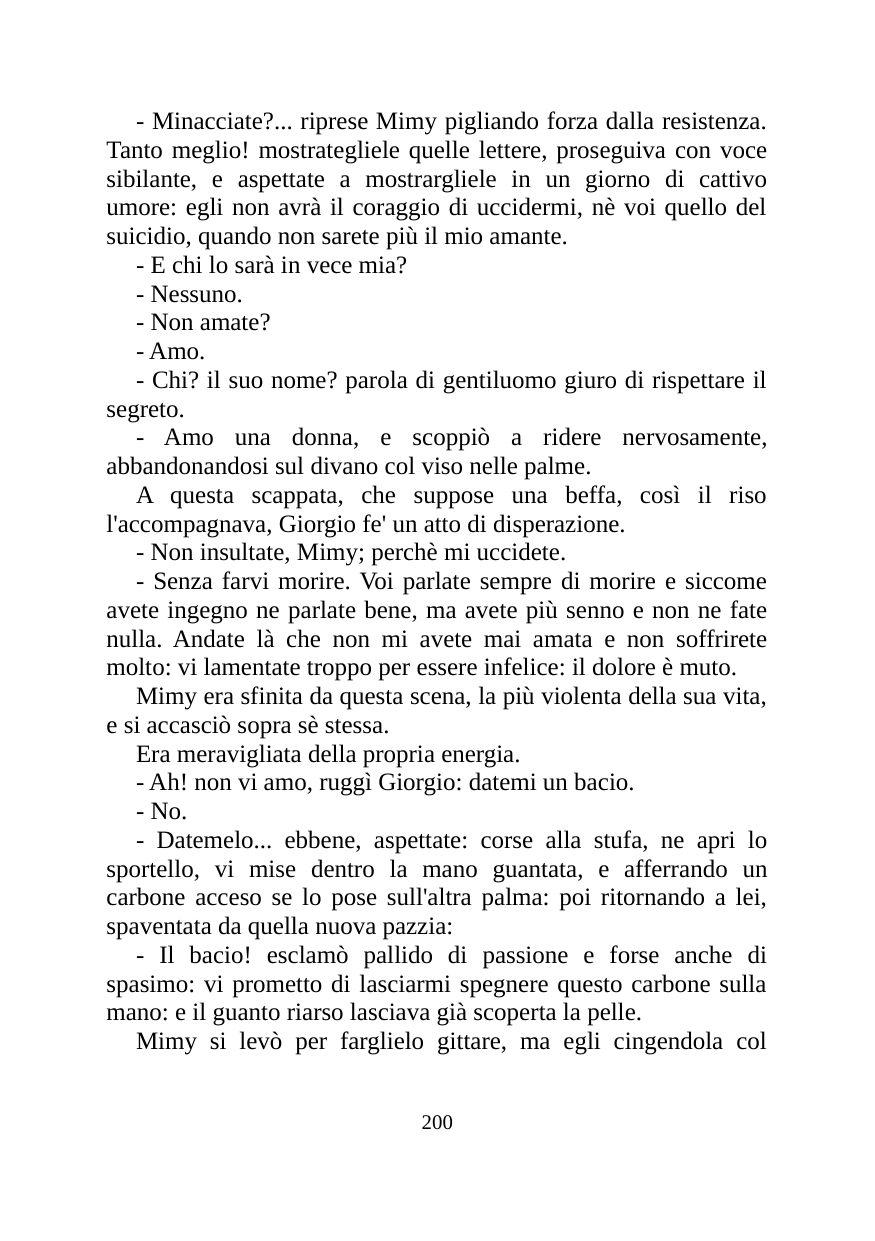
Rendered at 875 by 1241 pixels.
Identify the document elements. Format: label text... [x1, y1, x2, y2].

text - Senza farvi morire. Voi parlate sempre di morire e siccome avete ingegno ne parlate bene, ma avete più senno e non ne fate nulla. Andate là che non mi avete mai amata e non soffrirete molto: vi lamentate troppo per essere infelice: il dolore è muto. [106, 566, 768, 681]
text Mimy si levò per farglielo gittare, ma egli cingendola col [106, 1026, 768, 1055]
text A questa scappata, che suppose una beffa, così il riso l'accompagnava, Giorgio fe' un atto di disperazione. [106, 480, 768, 537]
text - Nessuno. [106, 279, 768, 307]
text - Amo. [106, 336, 768, 365]
text - Non amate? [106, 307, 768, 336]
text Era meravigliata della propria energia. [106, 739, 768, 767]
text - Amo una donna, e scoppiò a ridere nervosamente, abbandonandosi sul divano col viso nelle palme. [106, 422, 768, 480]
text - Il bacio! esclamò pallido di passione e forse anche di spasimo: vi prometto di lasciarmi spegnere questo carbone sulla mano: e il guanto riarso lasciava già scoperta la pelle. [106, 940, 768, 1026]
text Mimy era sfinita da questa scena, la più violenta della sua vita, e si accasciò sopra sè stessa. [106, 681, 768, 739]
text - Non insultate, Mimy; perchè mi uccidete. [106, 537, 768, 566]
text - E chi lo sarà in vece mia? [106, 250, 768, 279]
text - No. [106, 796, 768, 825]
text - Minacciate?... riprese Mimy pigliando forza dalla resistenza. Tanto meglio! mostrategliele quelle lettere, proseguiva con voce sibilante, e aspettate a mostrargliele in un giorno di cattivo umore: egli non avrà il coraggio di uccidermi, nè voi quello del suicidio, quando non sarete più il mio amante. [106, 106, 768, 250]
text - Ah! non vi amo, ruggì Giorgio: datemi un bacio. [106, 767, 768, 796]
text - Chi? il suo nome? parola di gentiluomo giuro di rispettare il segreto. [106, 365, 768, 422]
text - Datemelo... ebbene, aspettate: corse alla stufa, ne apri lo sportello, vi mise dentro la mano guantata, e afferrando un carbone acceso se lo pose sull'altra palma: poi ritornando a lei, spaventata da quella nuova pazzia: [106, 825, 768, 940]
